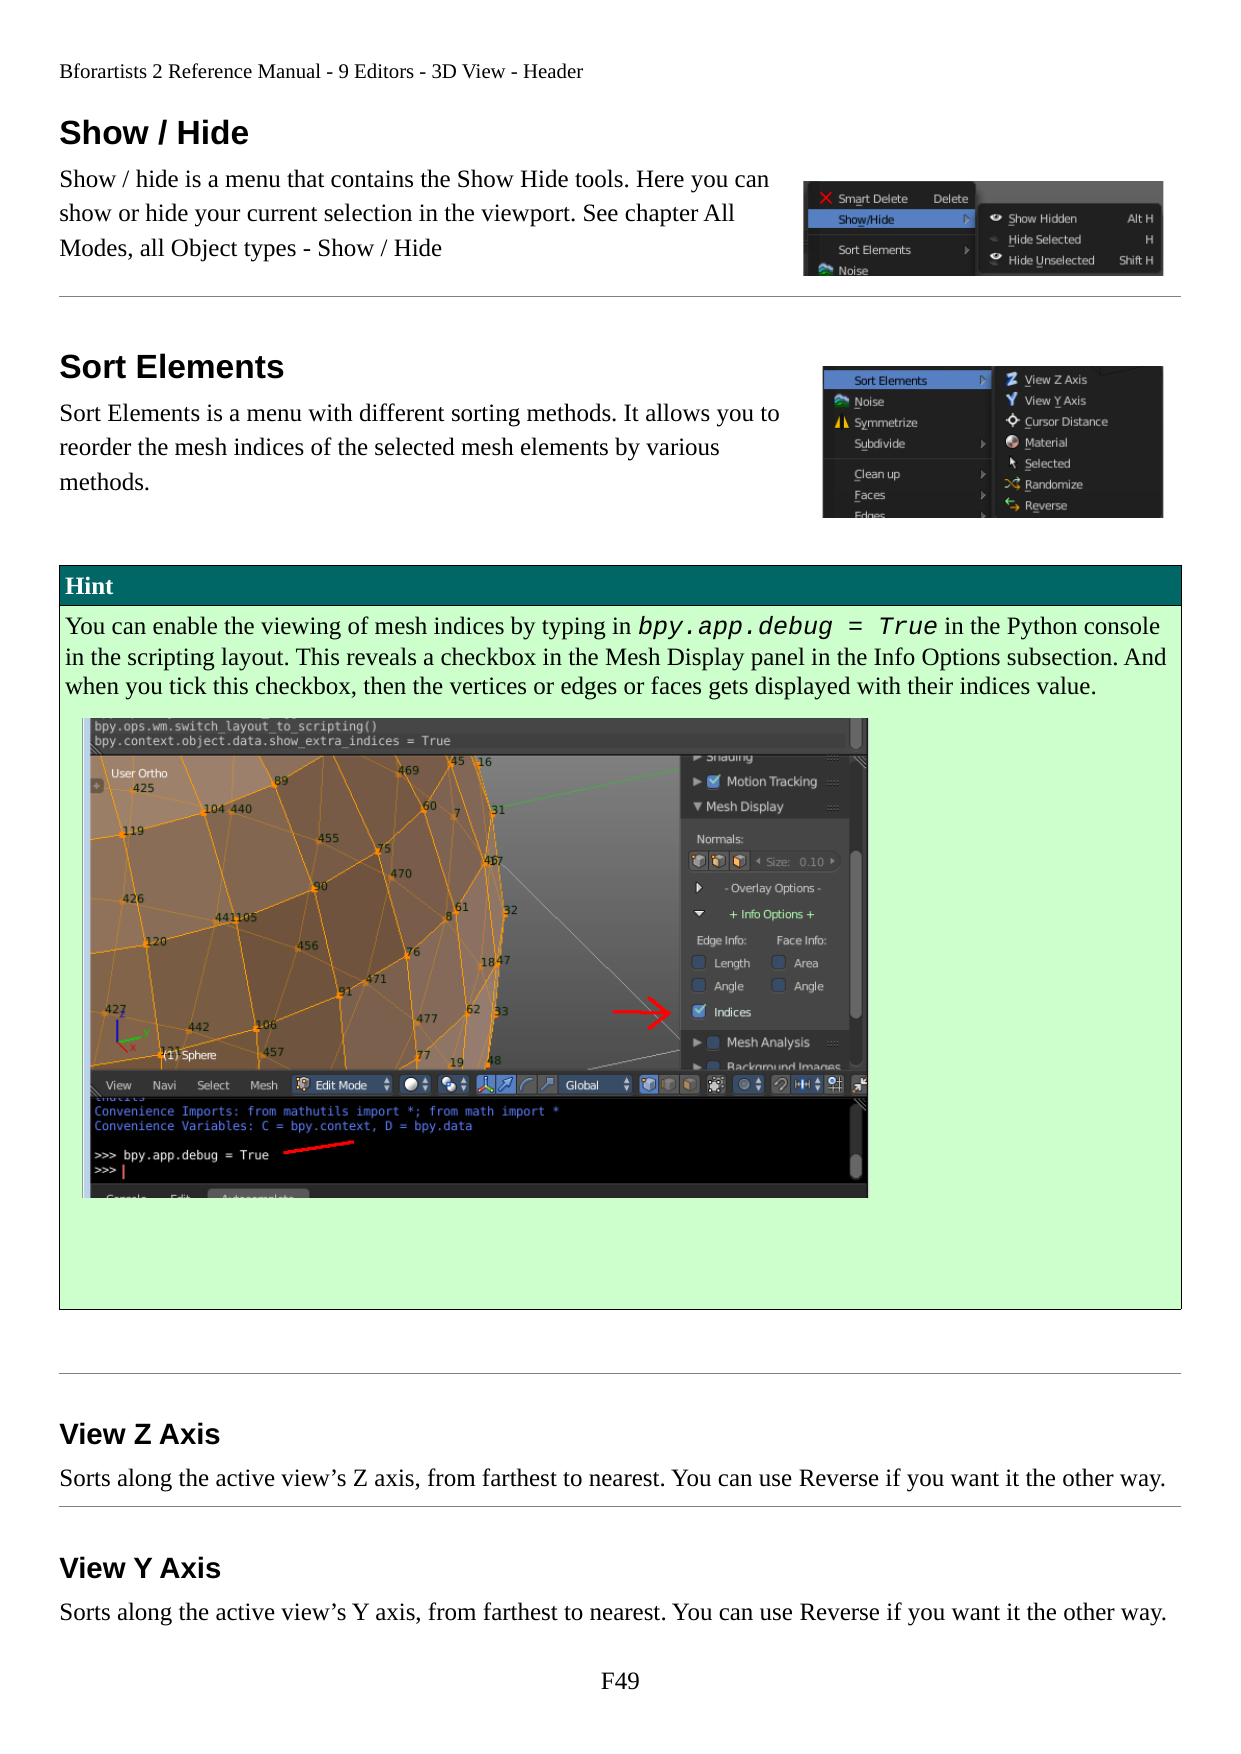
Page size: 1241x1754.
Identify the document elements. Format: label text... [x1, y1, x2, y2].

list Sorts along the active view’s Z axis, from farthest to nearest. You can use Reverse if you want it the other way. [59, 1463, 1181, 1492]
subtitle View Y Axis [59, 1551, 1181, 1584]
table_header Hint [60, 566, 1181, 605]
text Sort Elements is a menu with different sorting methods. It allows you to reorder the mesh indices of the selected mesh elements by various methods. [59, 398, 822, 496]
text Show / hide is a menu that contains the Show Hide tools. Here you can show or hide your current selection in the viewport. See chapter All Modes, all Object types - Show / Hide [59, 164, 1181, 261]
subtitle Show / Hide [59, 113, 1181, 151]
picture [82, 718, 870, 1198]
picture [803, 181, 1164, 276]
list Sorts along the active view’s Y axis, from farthest to nearest. You can use Reverse if you want it the other way. [59, 1597, 1181, 1626]
picture [822, 366, 1164, 518]
table_cell You can enable the viewing of mesh indices by typing in bpy.app.debug = True in the Python console in the scripting layout. This reveals a checkbox in the Mesh Display panel in the Info Options subsection. And when you tick this checkbox, then the vertices or edges or faces gets displayed with their indices value. [60, 606, 1181, 1309]
subtitle View Z Axis [59, 1417, 1181, 1451]
subtitle Sort Elements [59, 347, 1181, 385]
